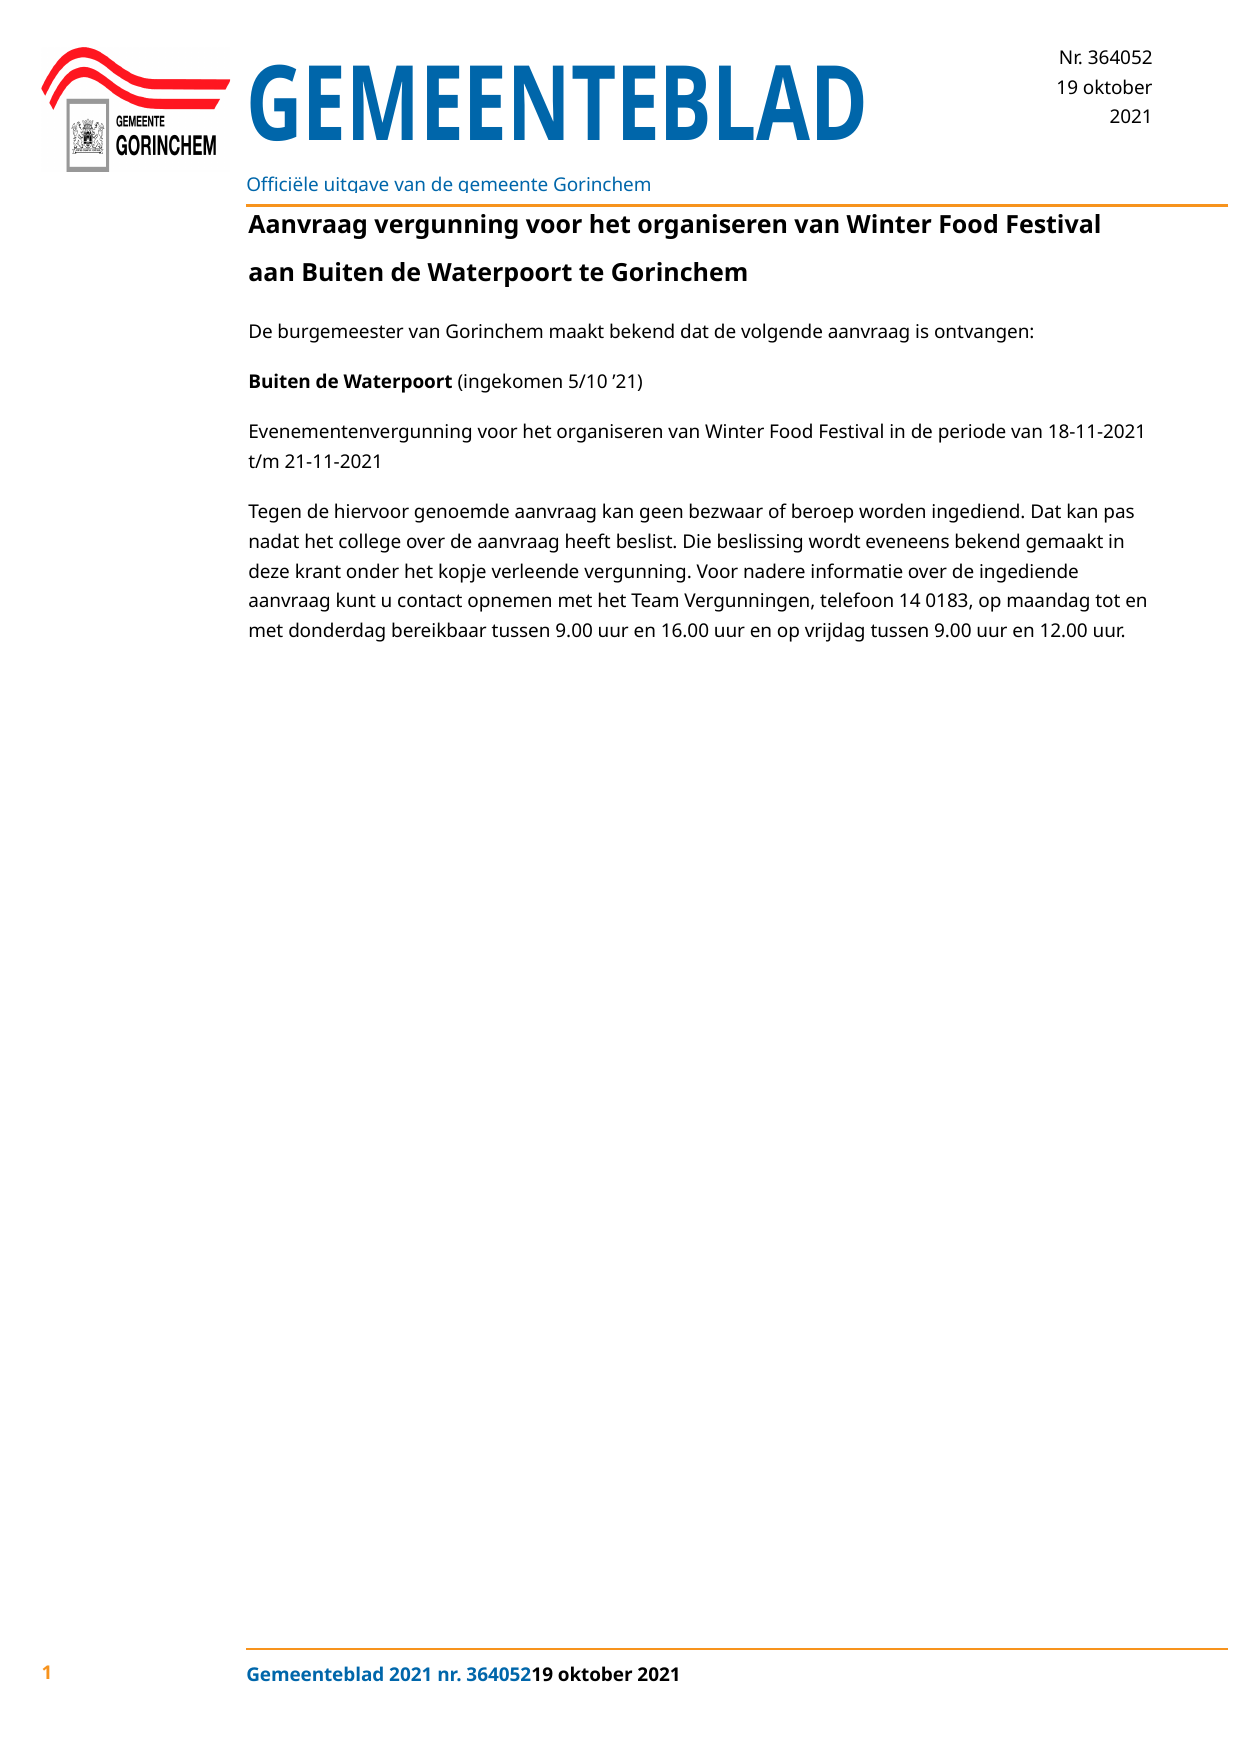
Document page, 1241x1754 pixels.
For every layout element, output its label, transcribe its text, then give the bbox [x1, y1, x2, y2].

text De burgemeester van Gorinchem maakt bekend dat de volgende aanvraag is ontvangen: [248, 318, 1152, 344]
text Tegen de hiervoor genoemde aanvraag kan geen bezwaar of beroep worden ingediend. Dat kan pas nadat het college over de aanvraag heeft beslist. Die beslissing wordt eveneens bekend gemaakt in deze krant onder het kopje verleende vergunning. Voor nadere informatie over de ingediende aanvraag kunt u contact opnemen met het Team Vergunningen, telefoon 14 0183, op maandag tot en met donderdag bereikbaar tussen 9.00 uur en 16.00 uur en op vrijdag tussen 9.00 uur en 12.00 uur. [248, 499, 1152, 643]
text Buiten de Waterpoort (ingekomen 5/10 ’21) [248, 368, 1152, 394]
text Aanvraag vergunning voor het organiseren van Winter Food Festival aan Buiten de Waterpoort te Gorinchem [248, 207, 1152, 288]
text Evenementenvergunning voor het organiseren van Winter Food Festival in de periode van 18-11-2021 t/m 21-11-2021 [248, 419, 1152, 474]
picture [41, 47, 231, 172]
